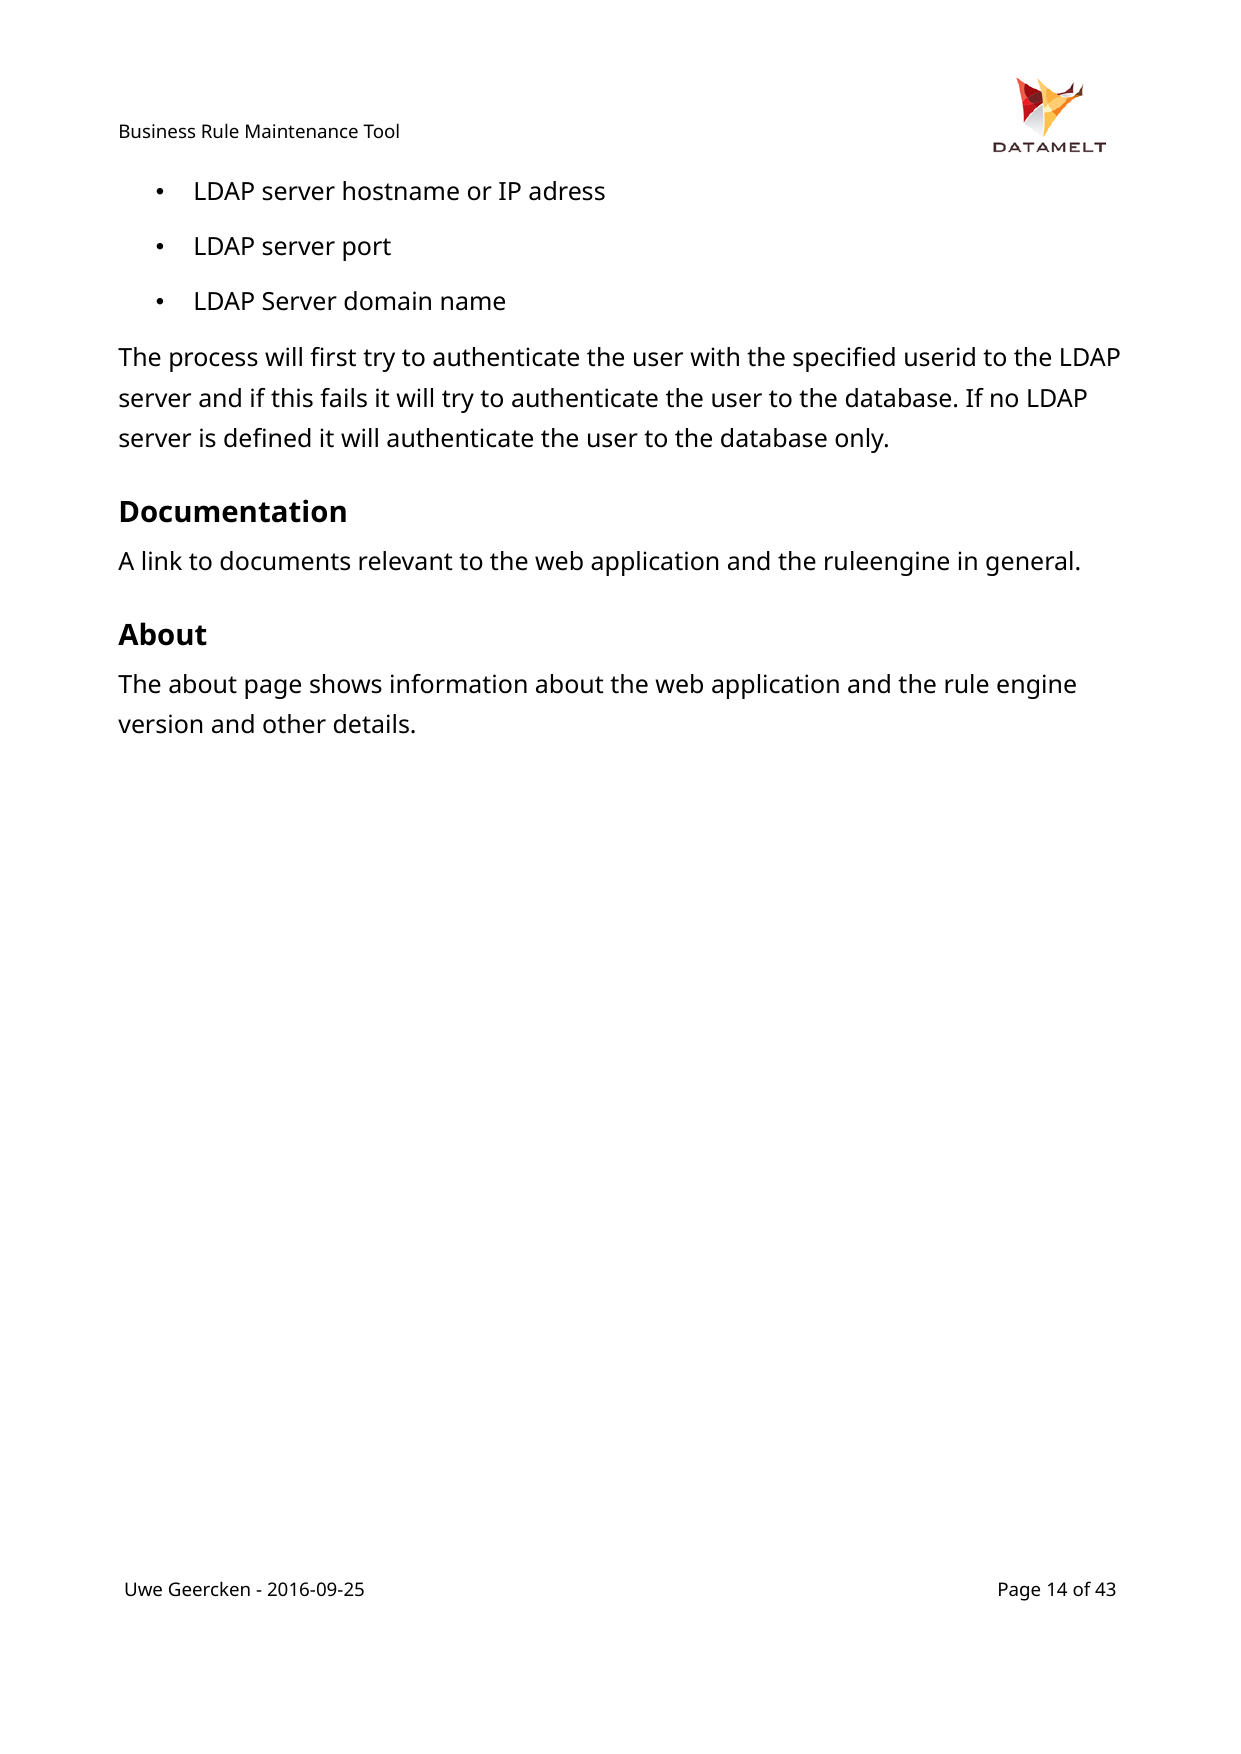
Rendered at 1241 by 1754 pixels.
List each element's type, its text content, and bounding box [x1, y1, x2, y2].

subtitle About [118, 614, 1122, 654]
text A link to documents relevant to the web application and the ruleengine in general. [118, 544, 1122, 578]
subtitle Documentation [118, 491, 1122, 531]
picture [992, 69, 1107, 160]
list LDAP Server domain name [156, 284, 1122, 318]
list LDAP server port [156, 228, 1122, 263]
list LDAP server hostname or IP adress [156, 173, 1122, 207]
text The process will first try to authenticate the user with the specified userid to the LDAP server and if this fails it will try to authenticate the user to the database. If no LDAP server is defined it will authenticate the user to the database only. [118, 339, 1122, 455]
text The about page shows information about the web application and the rule engine version and other details. [118, 666, 1122, 741]
